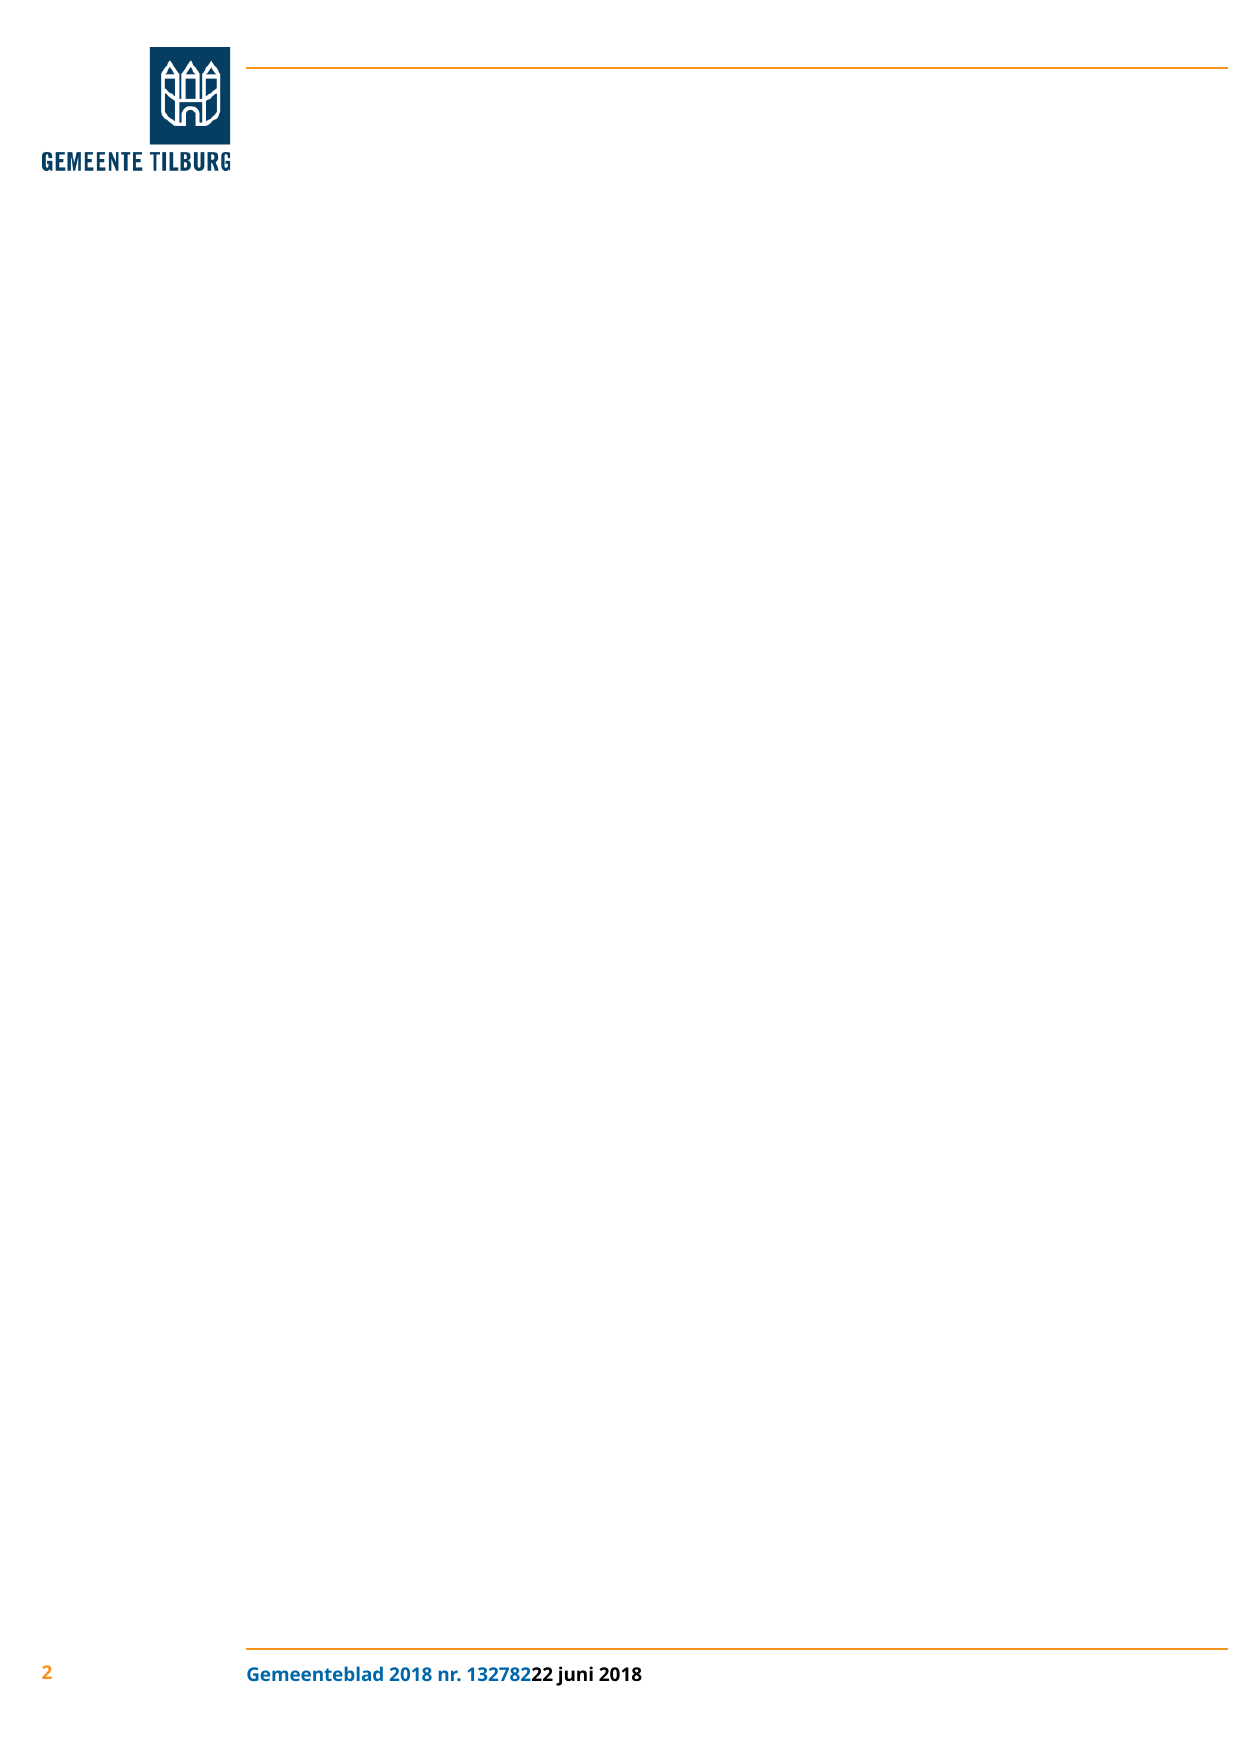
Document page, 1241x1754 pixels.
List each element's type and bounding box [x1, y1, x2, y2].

picture [41, 47, 231, 172]
